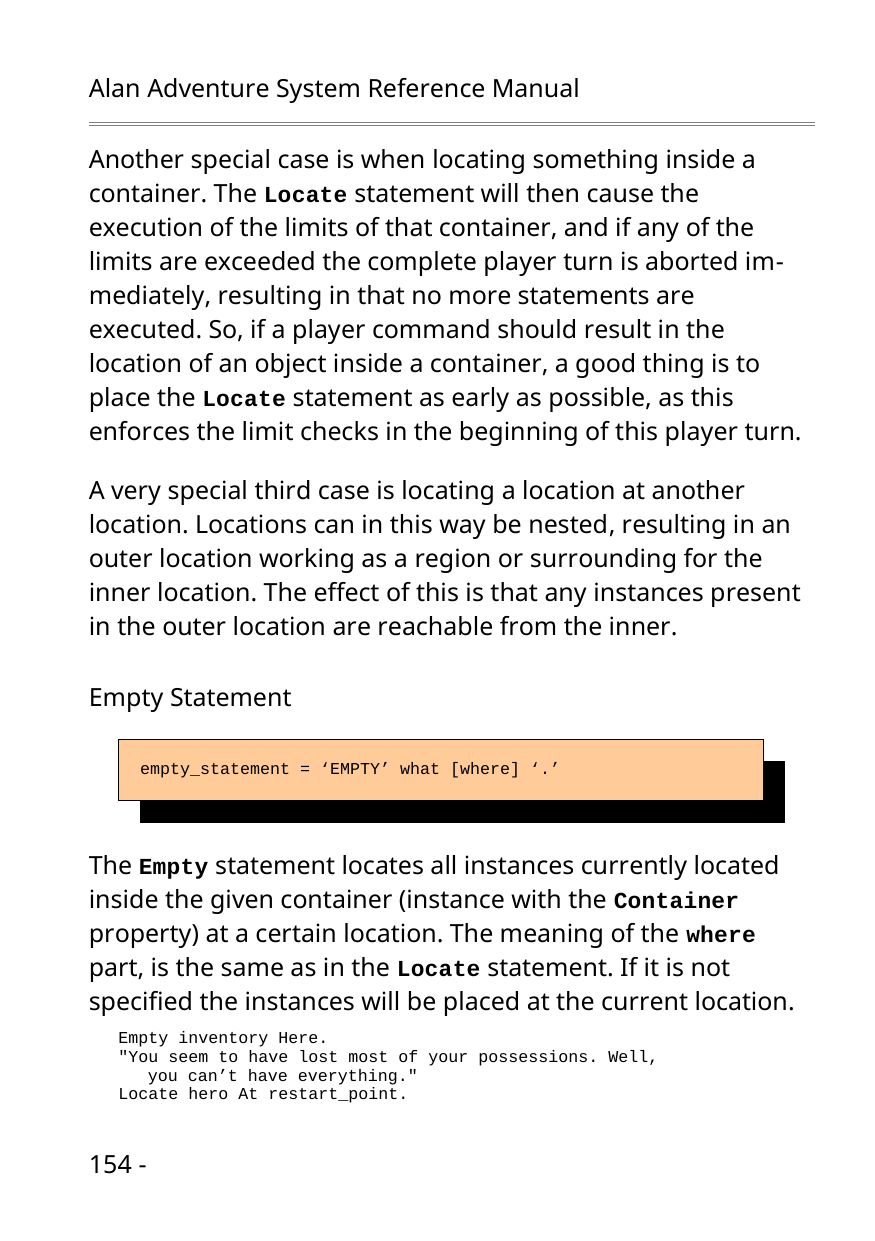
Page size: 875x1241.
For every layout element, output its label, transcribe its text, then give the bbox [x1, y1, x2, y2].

text A very special third case is locating a location at another location. Locations can in this way be nested, resulting in an outer location working as a region or surrounding for the inner location. The effect of this is that any instances present in the outer location are reachable from the inner. [88, 473, 815, 642]
text Another special case is when locating something inside a container. The Lo­cate statement will then cause the execution of the limits of that container, and if any of the limits are exceeded the complete player turn is aborted im­mediately, resulting in that no more statements are executed. So, if a player command should result in the location of an object inside a container, a good thing is to place the Locate statement as early as possible, as this enforces the limit checks in the beginning of this player turn. [88, 142, 815, 448]
text Empty inventory Here. "You seem to have lost most of your possessions. Well, you can’t have everything." Locate hero At restart_point. [118, 1030, 815, 1104]
text The Empty statement locates all instances currently located inside the given container (instance with the Container property) at a certain location. The meaning of the where part, is the same as in the Locate statement. If it is not specified the instances will be placed at the current location. [88, 848, 815, 1018]
subtitle Empty Statement [88, 680, 815, 714]
text empty_statement = ‘EMPTY’ what [where] ‘.’ [119, 740, 763, 800]
